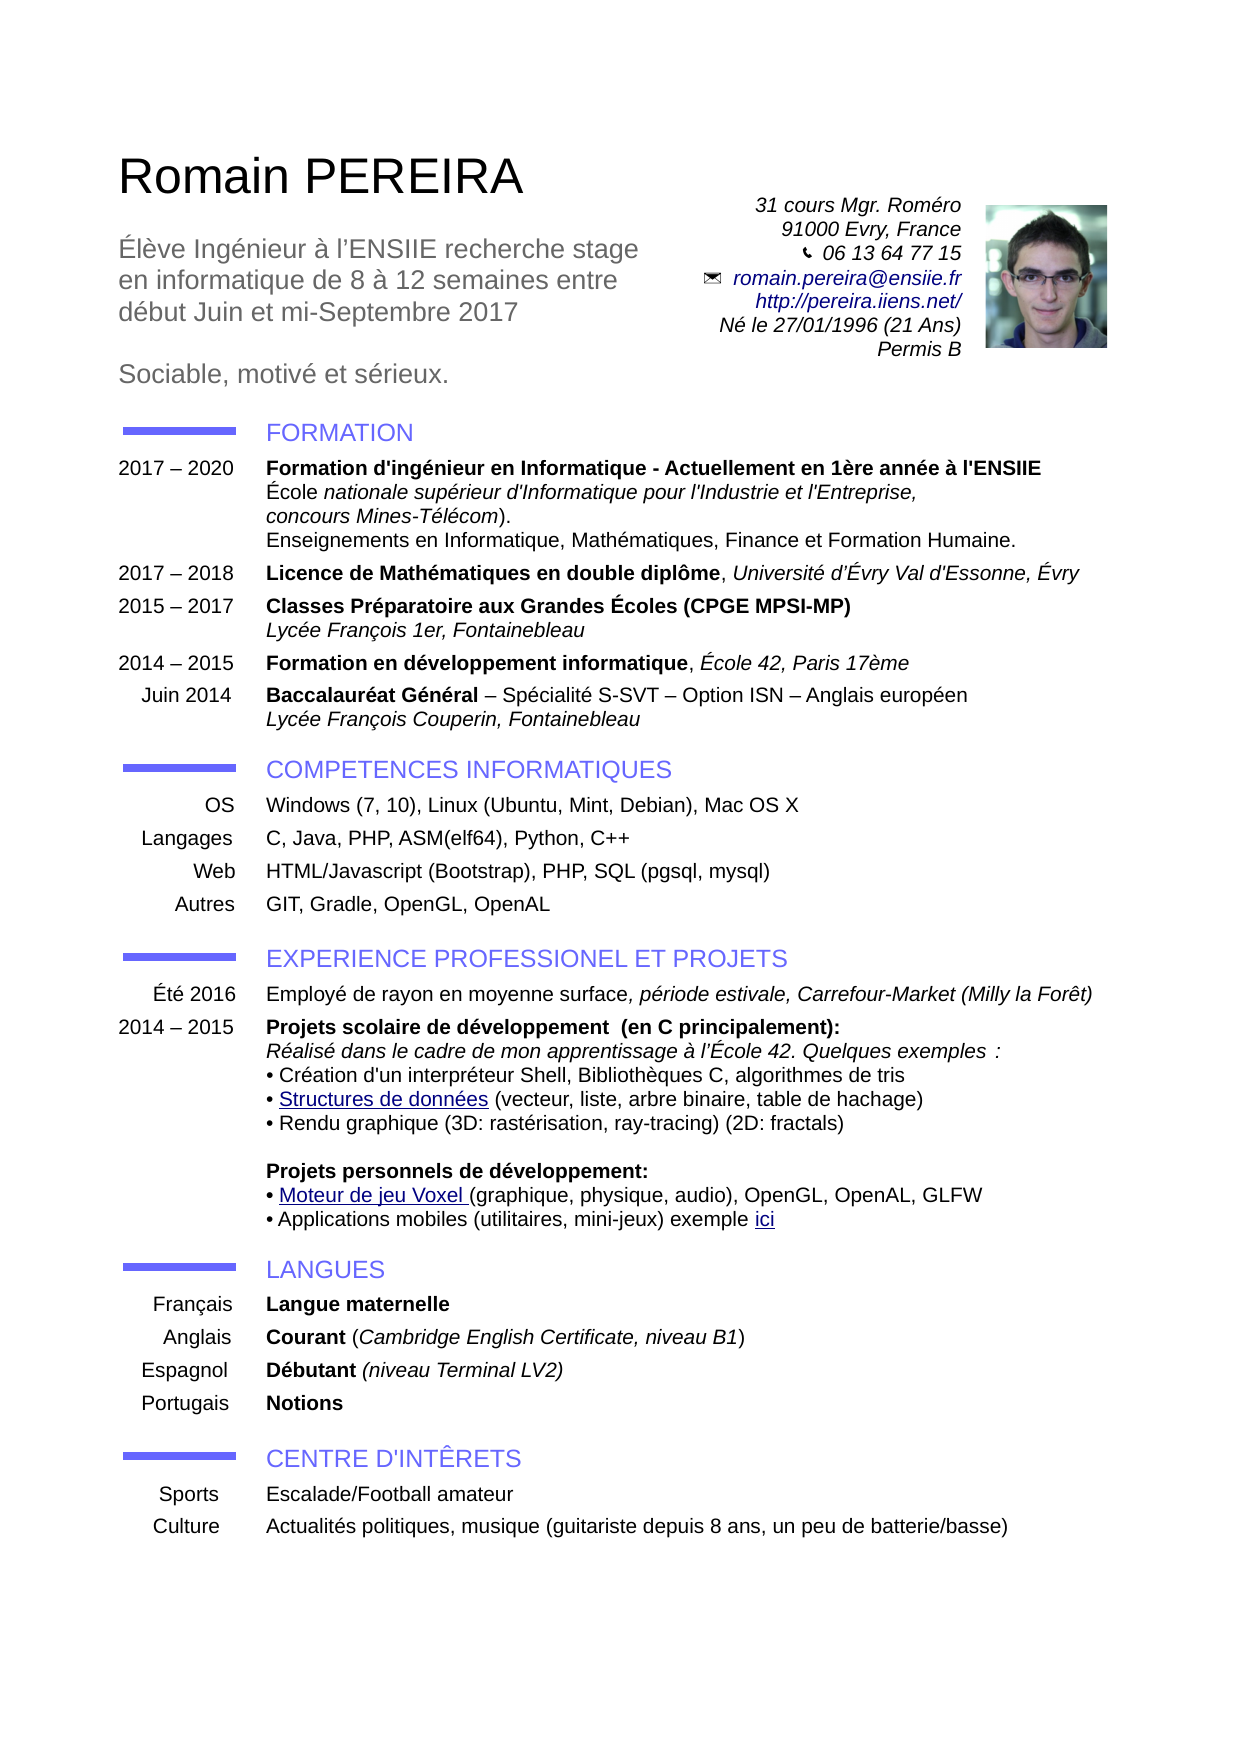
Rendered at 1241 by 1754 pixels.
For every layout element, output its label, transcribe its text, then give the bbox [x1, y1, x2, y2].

text concours Mines-Télécom). [118, 504, 1122, 528]
text Projets personnels de développement: [118, 1159, 1122, 1183]
text 2014 – 2015 Projets scolaire de développement (en C principalement): [118, 1015, 1122, 1039]
text Réalisé dans le cadre de mon apprentissage à l’École 42. Quelques exemples : [118, 1039, 1122, 1063]
text LANGUES [118, 1254, 1122, 1283]
text • Rendu graphique (3D: rastérisation, ray-tracing) (2D: fractals) [118, 1111, 1122, 1135]
text COMPETENCES INFORMATIQUES [118, 755, 1122, 784]
text Espagnol Débutant (niveau Terminal LV2) [118, 1358, 1122, 1382]
text 2017 – 2020 Formation d'ingénieur en Informatique - Actuellement en 1ère année à l'ENSIIE [118, 456, 1122, 480]
text Portugais Notions [118, 1391, 1122, 1415]
text FORMATION [118, 418, 1122, 447]
text Web HTML/Javascript (Bootstrap), PHP, SQL (pgsql, mysql) [118, 859, 1122, 883]
text Romain PEREIRA [118, 147, 1122, 204]
text Juin 2014 Baccalauréat Général – Spécialité S-SVT – Option ISN – Anglais européen [118, 683, 1122, 707]
text Sociable, motivé et sérieux. [118, 358, 1122, 389]
text CENTRE D'INTÊRETS [118, 1444, 1122, 1472]
text EXPERIENCE PROFESSIONEL ET PROJETS [118, 944, 1122, 973]
text Enseignements en Informatique, Mathématiques, Finance et Formation Humaine. [118, 528, 1122, 552]
text 2015 – 2017 Classes Préparatoire aux Grandes Écoles (CPGE MPSI-MP) [118, 593, 1122, 617]
text • Moteur de jeu Voxel (graphique, physique, audio), OpenGL, OpenAL, GLFW [118, 1183, 1122, 1207]
text Français Langue maternelle [118, 1292, 1122, 1316]
text • Structures de données (vecteur, liste, arbre binaire, table de hachage) [118, 1087, 1122, 1111]
text Langages C, Java, PHP, ASM(elf64), Python, C++ [118, 826, 1122, 850]
text Autres GIT, Gradle, OpenGL, OpenAL [118, 892, 1122, 916]
text • Applications mobiles (utilitaires, mini-jeux) exemple ici [118, 1207, 1122, 1231]
text OS Windows (7, 10), Linux (Ubuntu, Mint, Debian), Mac OS X [118, 793, 1122, 817]
text Lycée François 1er, Fontainebleau [118, 617, 1122, 641]
text 2014 – 2015 Formation en développement informatique, École 42, Paris 17ème [118, 650, 1122, 674]
text Été 2016 Employé de rayon en moyenne surface, période estivale, Carrefour-Market (Milly la Forêt) [118, 982, 1122, 1006]
text 2017 – 2018 Licence de Mathématiques en double diplôme, Université d’Évry Val d'Essonne, Évry [118, 561, 1122, 584]
text Anglais Courant (Cambridge English Certificate, niveau B1) [118, 1325, 1122, 1349]
text École nationale supérieur d'Informatique pour l'Industrie et l'Entreprise, [118, 480, 1122, 504]
text Élève Ingénieur à l’ENSIIE recherche stage [118, 233, 985, 264]
text Culture Actualités politiques, musique (guitariste depuis 8 ans, un peu de batterie/basse) [118, 1514, 1122, 1538]
text en informatique de 8 à 12 semaines entre [118, 264, 985, 296]
text • Création d'un interpréteur Shell, Bibliothèques C, algorithmes de tris [118, 1063, 1122, 1087]
text Sports Escalade/Football amateur [118, 1481, 1122, 1505]
picture [985, 205, 1108, 348]
text début Juin et mi-Septembre 2017 [118, 296, 985, 327]
text Lycée François Couperin, Fontainebleau [118, 707, 1122, 731]
